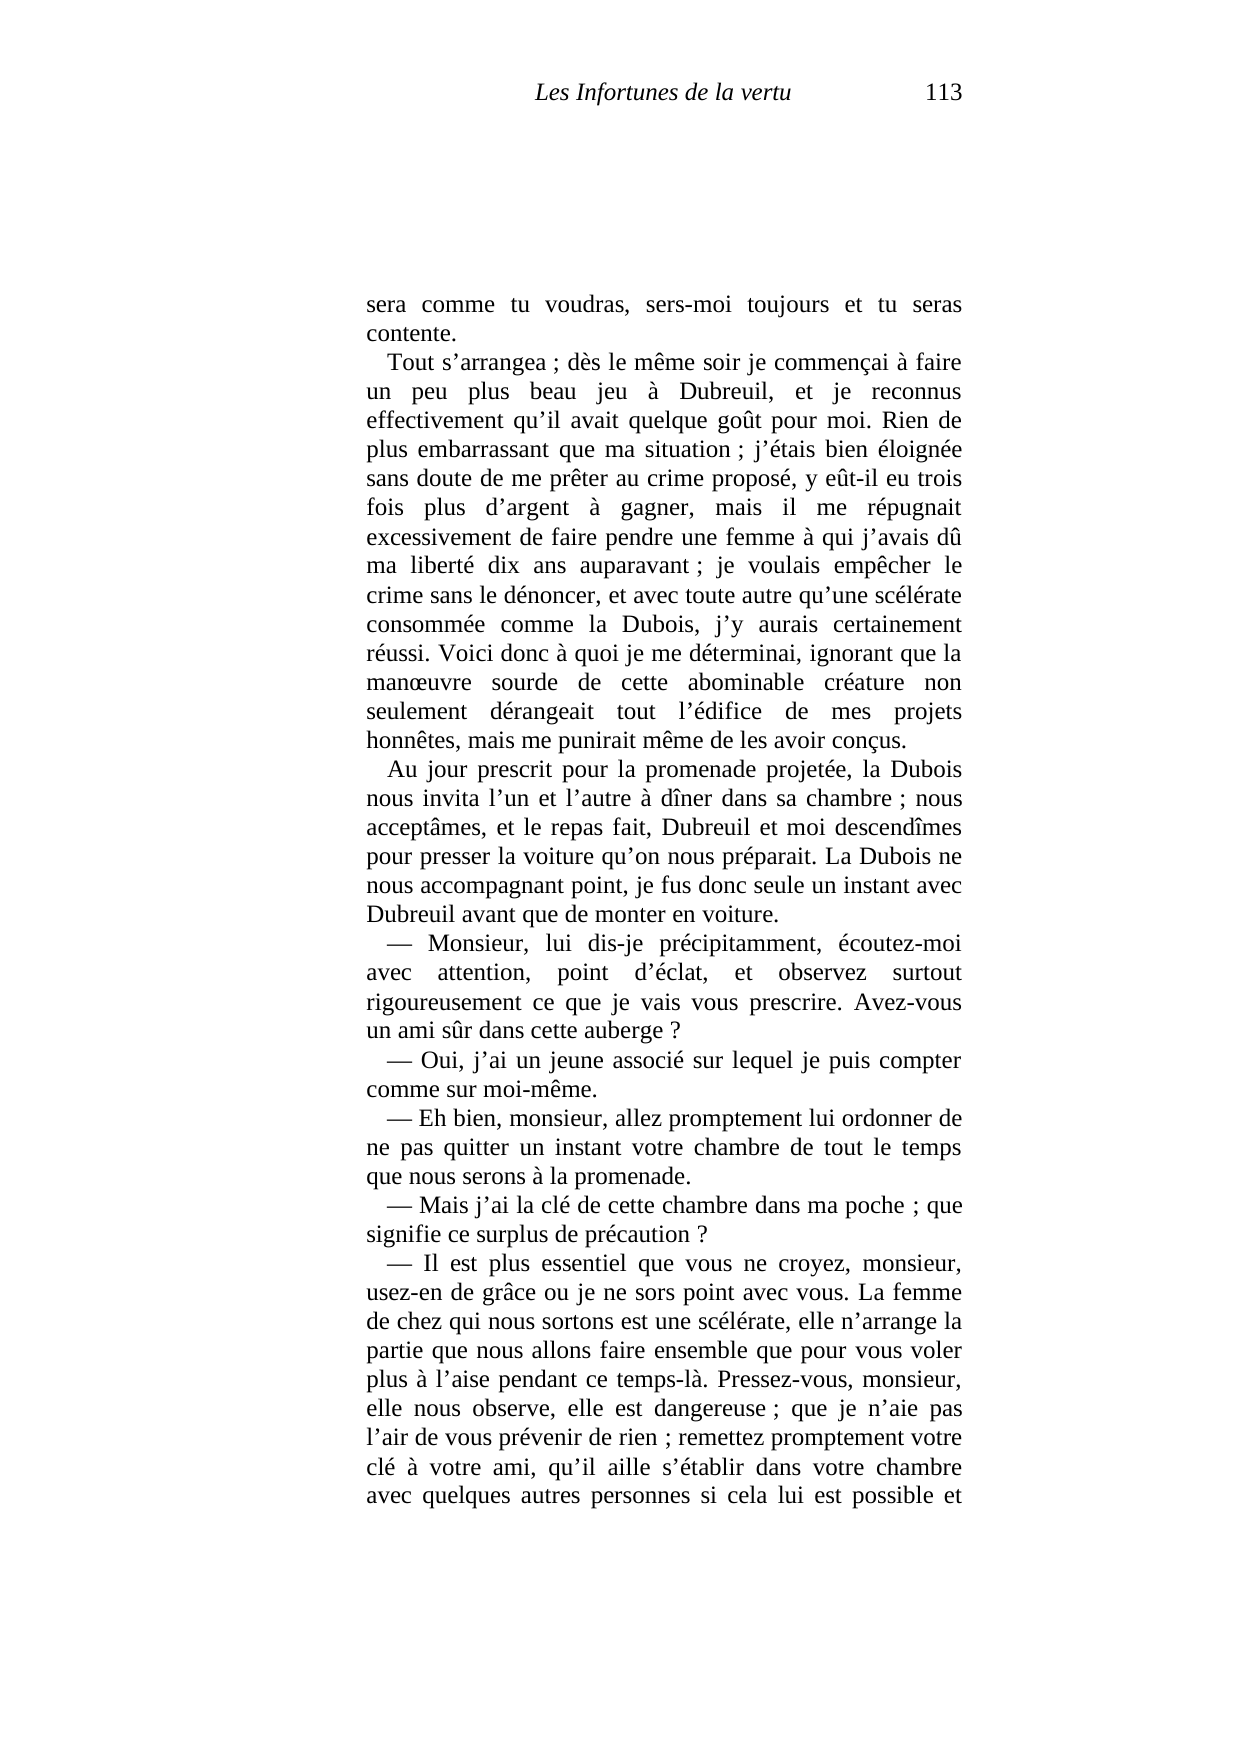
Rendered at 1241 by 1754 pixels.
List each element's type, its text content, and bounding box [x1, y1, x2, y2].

text — Monsieur, lui dis-je précipitamment, écoutez-moi avec attention, point d’éclat, et observez surtout rigoureusement ce que je vais vous prescrire. Avez-vous un ami sûr dans cette auberge ? [366, 928, 962, 1044]
text sera comme tu voudras, sers-moi toujours et tu seras contente. [366, 289, 962, 347]
text — Oui, j’ai un jeune associé sur lequel je puis compter comme sur moi-même. [366, 1044, 962, 1103]
text — Eh bien, monsieur, allez promptement lui ordonner de ne pas quitter un instant votre chambre de tout le temps que nous serons à la promenade. [366, 1103, 962, 1190]
text — Il est plus essentiel que vous ne croyez, monsieur, usez-en de grâce ou je ne sors point avec vous. La femme de chez qui nous sortons est une scélérate, elle n’arrange la partie que nous allons faire ensemble que pour vous voler plus à l’aise pendant ce temps-là. Pressez-vous, monsieur, elle nous observe, elle est dangereuse ; que je n’aie pas l’air de vous prévenir de rien ; remettez promptement votre clé à votre ami, qu’il aille s’établir dans votre chambre avec quelques autres personnes si cela lui est possible et [366, 1248, 962, 1509]
text Tout s’arrangea ; dès le même soir je commençai à faire un peu plus beau jeu à Dubreuil, et je reconnus effectivement qu’il avait quelque goût pour moi. Rien de plus embarrassant que ma situation ; j’étais bien éloignée sans doute de me prêter au crime proposé, y eût-il eu trois fois plus d’argent à gagner, mais il me répugnait excessivement de faire pendre une femme à qui j’avais dû ma liberté dix ans auparavant ; je voulais empêcher le crime sans le dénoncer, et avec toute autre qu’une scélérate consommée comme la Dubois, j’y aurais certainement réussi. Voici donc à quoi je me déterminai, ignorant que la manœuvre sourde de cette abominable créature non seulement dérangeait tout l’édifice de mes projets honnêtes, mais me punirait même de les avoir conçus. [366, 347, 962, 754]
text Au jour prescrit pour la promenade projetée, la Dubois nous invita l’un et l’autre à dîner dans sa chambre ; nous acceptâmes, et le repas fait, Dubreuil et moi descendîmes pour presser la voiture qu’on nous préparait. La Dubois ne nous accompagnant point, je fus donc seule un instant avec Dubreuil avant que de monter en voiture. [366, 754, 962, 928]
text — Mais j’ai la clé de cette chambre dans ma poche ; que signifie ce surplus de précaution ? [366, 1190, 962, 1248]
